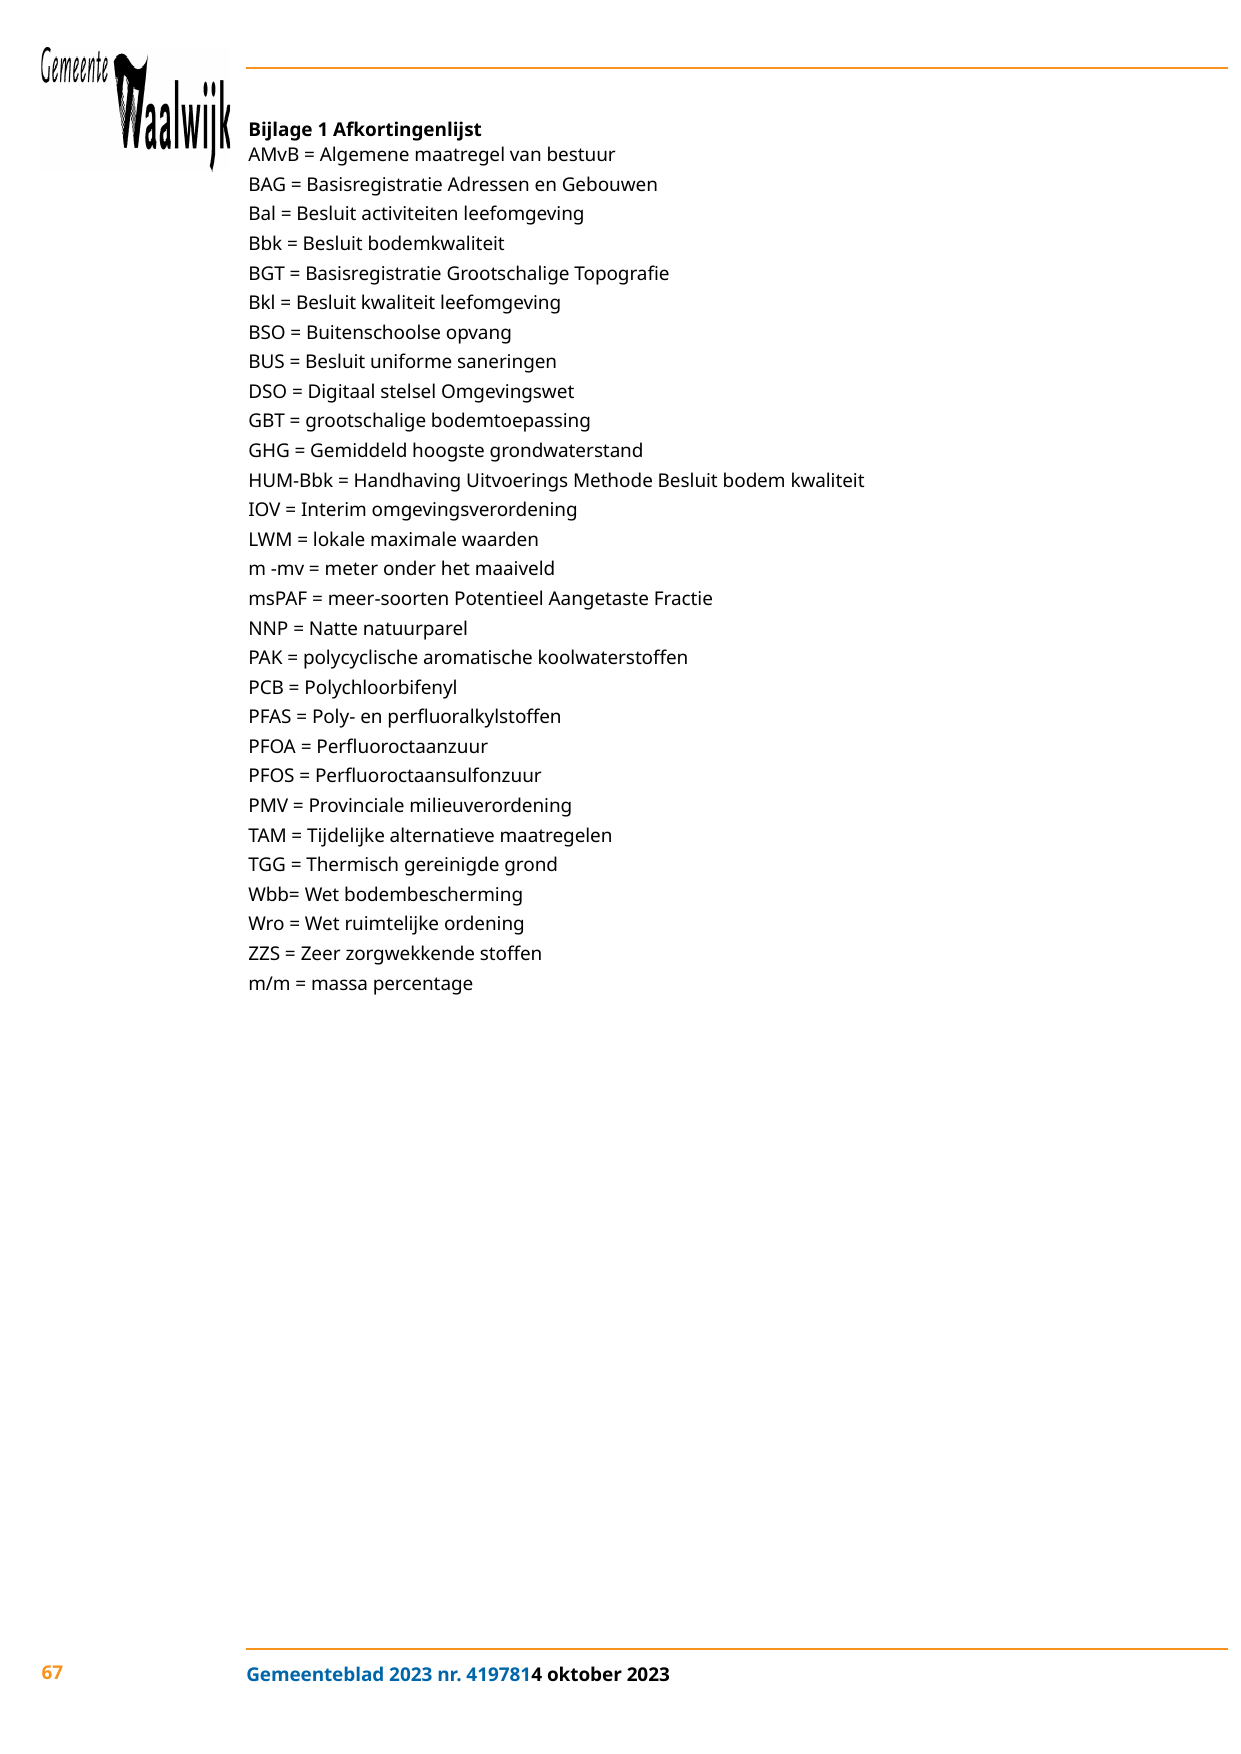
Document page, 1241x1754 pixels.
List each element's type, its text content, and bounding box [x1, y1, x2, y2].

text Wbb= Wet bodembescherming [248, 881, 1152, 907]
text GHG = Gemiddeld hoogste grondwaterstand [248, 437, 1152, 463]
text HUM-Bbk = Handhaving Uitvoerings Methode Besluit bodem kwaliteit [248, 467, 1152, 493]
text TAM = Tijdelijke alternatieve maatregelen [248, 822, 1152, 848]
text Wro = Wet ruimtelijke ordening [248, 911, 1152, 936]
text PFOS = Perfluoroctaansulfonzuur [248, 763, 1152, 788]
text m -mv = meter onder het maaiveld [248, 556, 1152, 581]
text Bbk = Besluit bodemkwaliteit [248, 230, 1152, 256]
text DSO = Digitaal stelsel Omgevingswet [248, 378, 1152, 404]
picture [41, 47, 231, 172]
text PMV = Provinciale milieuverordening [248, 792, 1152, 818]
text GBT = grootschalige bodemtoepassing [248, 408, 1152, 433]
text BSO = Buitenschoolse opvang [248, 319, 1152, 345]
text msPAF = meer-soorten Potentieel Aangetaste Fractie [248, 585, 1152, 611]
text PFAS = Poly- en perfluoralkylstoffen [248, 703, 1152, 729]
text PFOA = Perfluoroctaanzuur [248, 733, 1152, 759]
text PAK = polycyclische aromatische koolwaterstoffen [248, 644, 1152, 670]
text TGG = Thermisch gereinigde grond [248, 851, 1152, 877]
text LWM = lokale maximale waarden [248, 526, 1152, 552]
text BUS = Besluit uniforme saneringen [248, 348, 1152, 374]
text PCB = Polychloorbifenyl [248, 674, 1152, 700]
text m/m = massa percentage [248, 970, 1152, 996]
text BAG = Basisregistratie Adressen en Gebouwen [248, 171, 1152, 197]
text AMvB = Algemene maatregel van bestuur [248, 141, 1152, 167]
text ZZS = Zeer zorgwekkende stoffen [248, 940, 1152, 966]
text Bijlage 1 Afkortingenlijst [248, 116, 1152, 141]
text Bal = Besluit activiteiten leefomgeving [248, 201, 1152, 226]
text Bkl = Besluit kwaliteit leefomgeving [248, 289, 1152, 315]
text IOV = Interim omgevingsverordening [248, 496, 1152, 522]
text BGT = Basisregistratie Grootschalige Topografie [248, 260, 1152, 286]
text NNP = Natte natuurparel [248, 615, 1152, 641]
